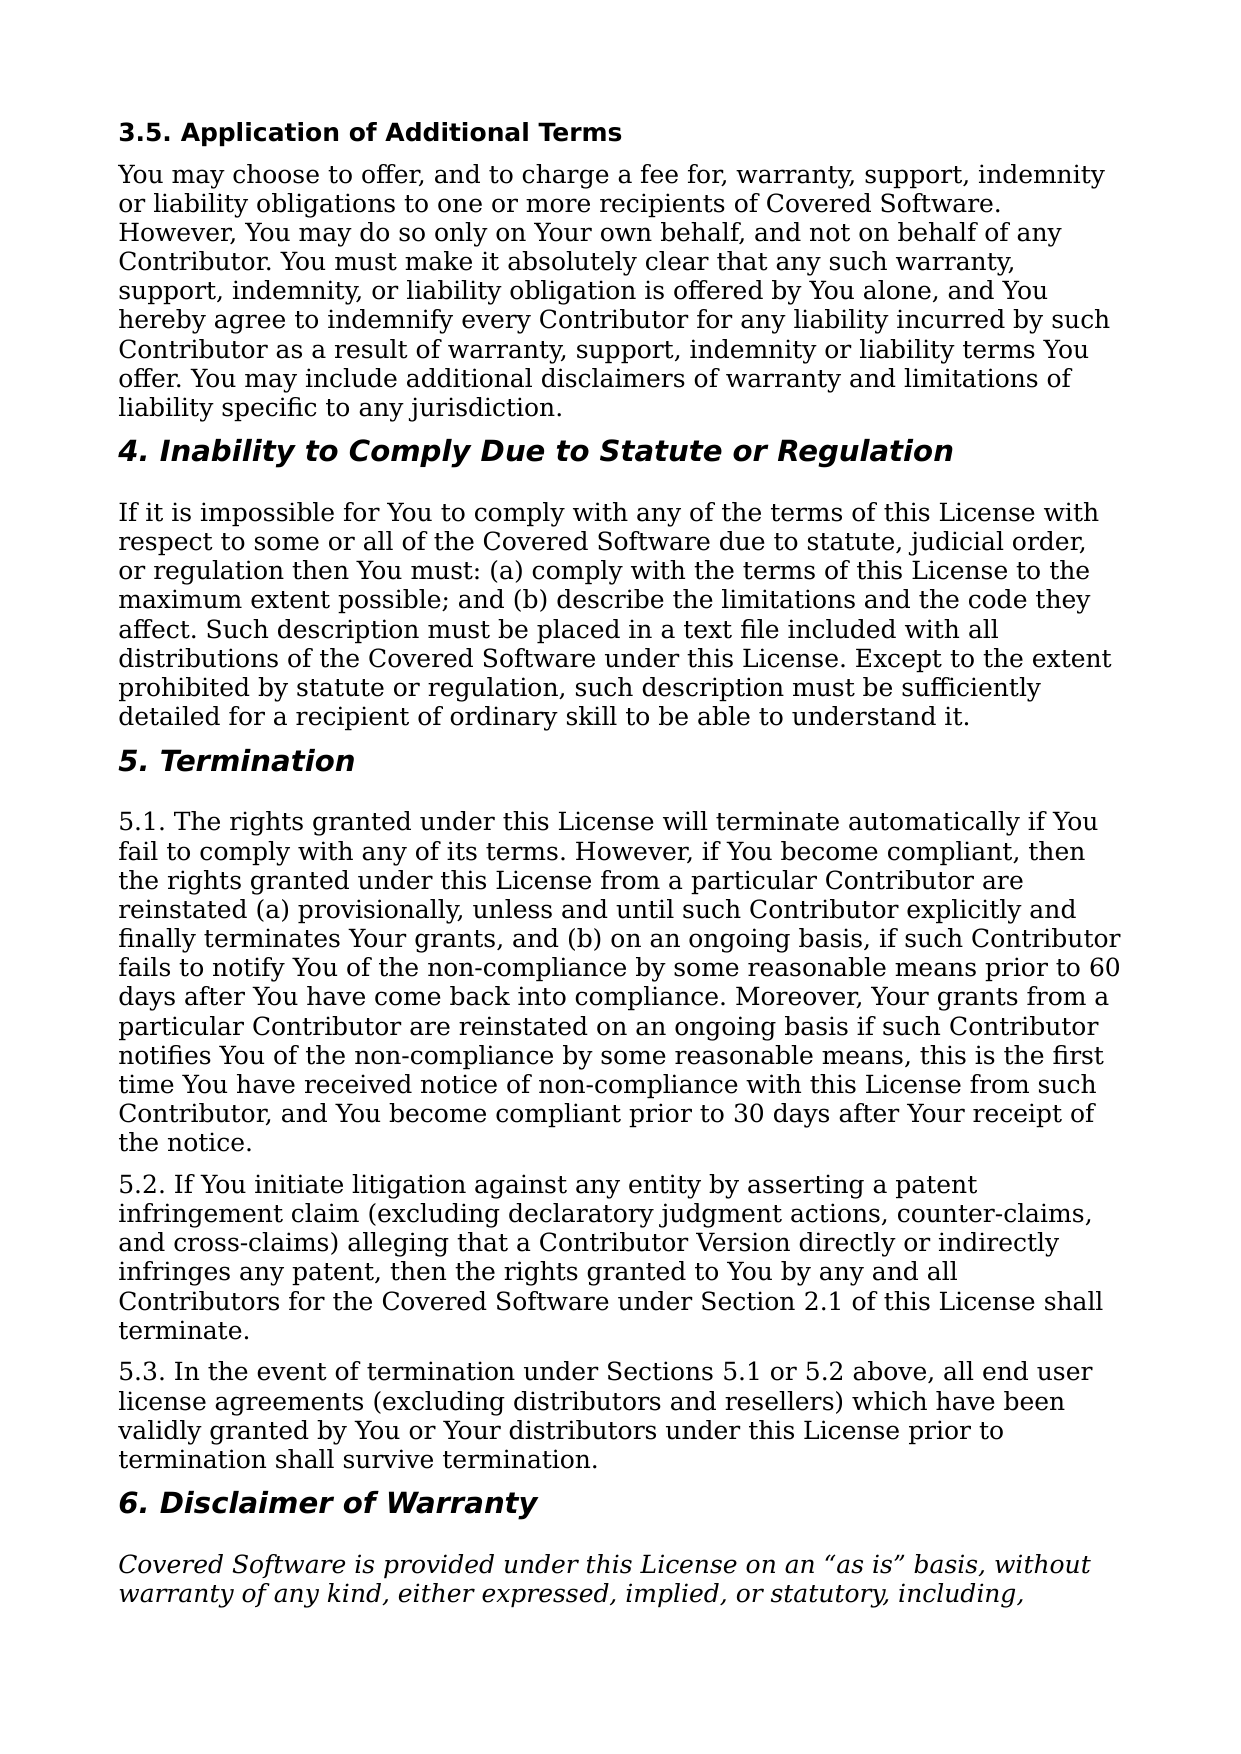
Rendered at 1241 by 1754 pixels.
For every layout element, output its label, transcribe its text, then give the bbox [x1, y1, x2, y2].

text You may choose to offer, and to charge a fee for, warranty, support, indemnity or liability obligations to one or more recipients of Covered Software. However, You may do so only on Your own behalf, and not on behalf of any Contributor. You must make it absolutely clear that any such warranty, support, indemnity, or liability obligation is offered by You alone, and You hereby agree to indemnify every Contributor for any liability incurred by such Contributor as a result of warranty, support, indemnity or liability terms You offer. You may include additional disclaimers of warranty and limitations of liability specific to any jurisdiction. [118, 160, 1122, 422]
subtitle 3.5. Application of Additional Terms [118, 118, 1122, 147]
text If it is impossible for You to comply with any of the terms of this License with respect to some or all of the Covered Software due to statute, judicial order, or regulation then You must: (a) comply with the terms of this License to the maximum extent possible; and (b) describe the limitations and the code they affect. Such description must be placed in a text file included with all distributions of the Covered Software under this License. Except to the extent prohibited by statute or regulation, such description must be sufficiently detailed for a recipient of ordinary skill to be able to understand it. [118, 498, 1122, 732]
text Covered Software is provided under this License on an “as is” basis, without warranty of any kind, either expressed, implied, or statutory, including, [118, 1550, 1122, 1608]
text 5.3. In the event of termination under Sections 5.1 or 5.2 above, all end user license agreements (excluding distributors and resellers) which have been validly granted by You or Your distributors under this License prior to termination shall survive termination. [118, 1357, 1122, 1474]
subtitle 5. Termination [118, 744, 1122, 778]
subtitle 6. Disclaimer of Warranty [118, 1487, 1122, 1521]
subtitle 4. Inability to Comply Due to Statute or Regulation [118, 435, 1122, 469]
text 5.1. The rights granted under this License will terminate automatically if You fail to comply with any of its terms. However, if You become compliant, then the rights granted under this License from a particular Contributor are reinstated (a) provisionally, unless and until such Contributor explicitly and finally terminates Your grants, and (b) on an ongoing basis, if such Contributor fails to notify You of the non-compliance by some reasonable means prior to 60 days after You have come back into compliance. Moreover, Your grants from a particular Contributor are reinstated on an ongoing basis if such Contributor notifies You of the non-compliance by some reasonable means, this is the first time You have received notice of non-compliance with this License from such Contributor, and You become compliant prior to 30 days after Your receipt of the notice. [118, 807, 1122, 1157]
text 5.2. If You initiate litigation against any entity by asserting a patent infringement claim (excluding declaratory judgment actions, counter-claims, and cross-claims) alleging that a Contributor Version directly or indirectly infringes any patent, then the rights granted to You by any and all Contributors for the Covered Software under Section 2.1 of this License shall terminate. [118, 1170, 1122, 1345]
